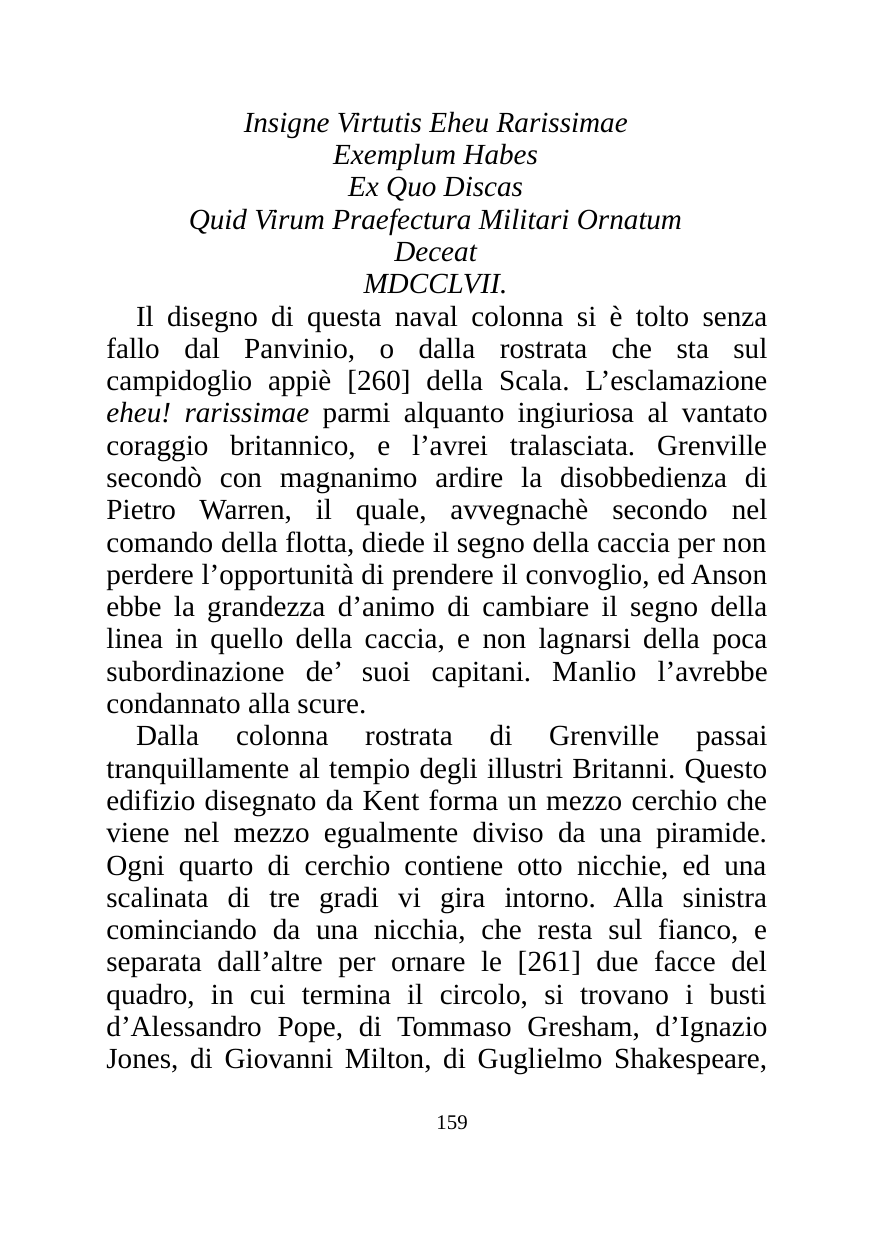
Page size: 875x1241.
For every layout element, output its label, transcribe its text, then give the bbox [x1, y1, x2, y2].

text Il disegno di questa naval colonna si è tolto senza fallo dal Panvinio, o dalla rostrata che sta sul campidoglio appiè [260] della Scala. L’esclamazione eheu! rarissimae parmi alquanto ingiuriosa al vantato coraggio britannico, e l’avrei tralasciata. Grenville secondò con magnanimo ardire la disobbedienza di Pietro Warren, il quale, avvegnachè secondo nel comando della flotta, diede il segno della caccia per non perdere l’opportunità di prendere il convoglio, ed Anson ebbe la grandezza d’animo di cambiare il segno della linea in quello della caccia, e non lagnarsi della poca subordinazione de’ suoi capitani. Manlio l’avrebbe condannato alla scure. [106, 300, 768, 720]
text Ex Quo Discas [105, 171, 768, 203]
text MDCCLVII. [105, 268, 768, 300]
text Deceat [105, 235, 768, 268]
text Insigne Virtutis Eheu Rarissimae [105, 106, 768, 138]
text Exemplum Habes [105, 138, 768, 171]
text Quid Virum Praefectura Militari Ornatum [105, 203, 768, 235]
text Dalla colonna rostrata di Grenville passai tranquillamente al tempio degli illustri Britanni. Questo edifizio disegnato da Kent forma un mezzo cerchio che viene nel mezzo egualmente diviso da una piramide. Ogni quarto di cerchio contiene otto nicchie, ed una scalinata di tre gradi vi gira intorno. Alla sinistra cominciando da una nicchia, che resta sul fianco, e separata dall’altre per ornare le [261] due facce del quadro, in cui termina il circolo, si trovano i busti d’Alessandro Pope, di Tommaso Gresham, d’Ignazio Jones, di Giovanni Milton, di Guglielmo Shakespeare, [106, 720, 768, 1075]
